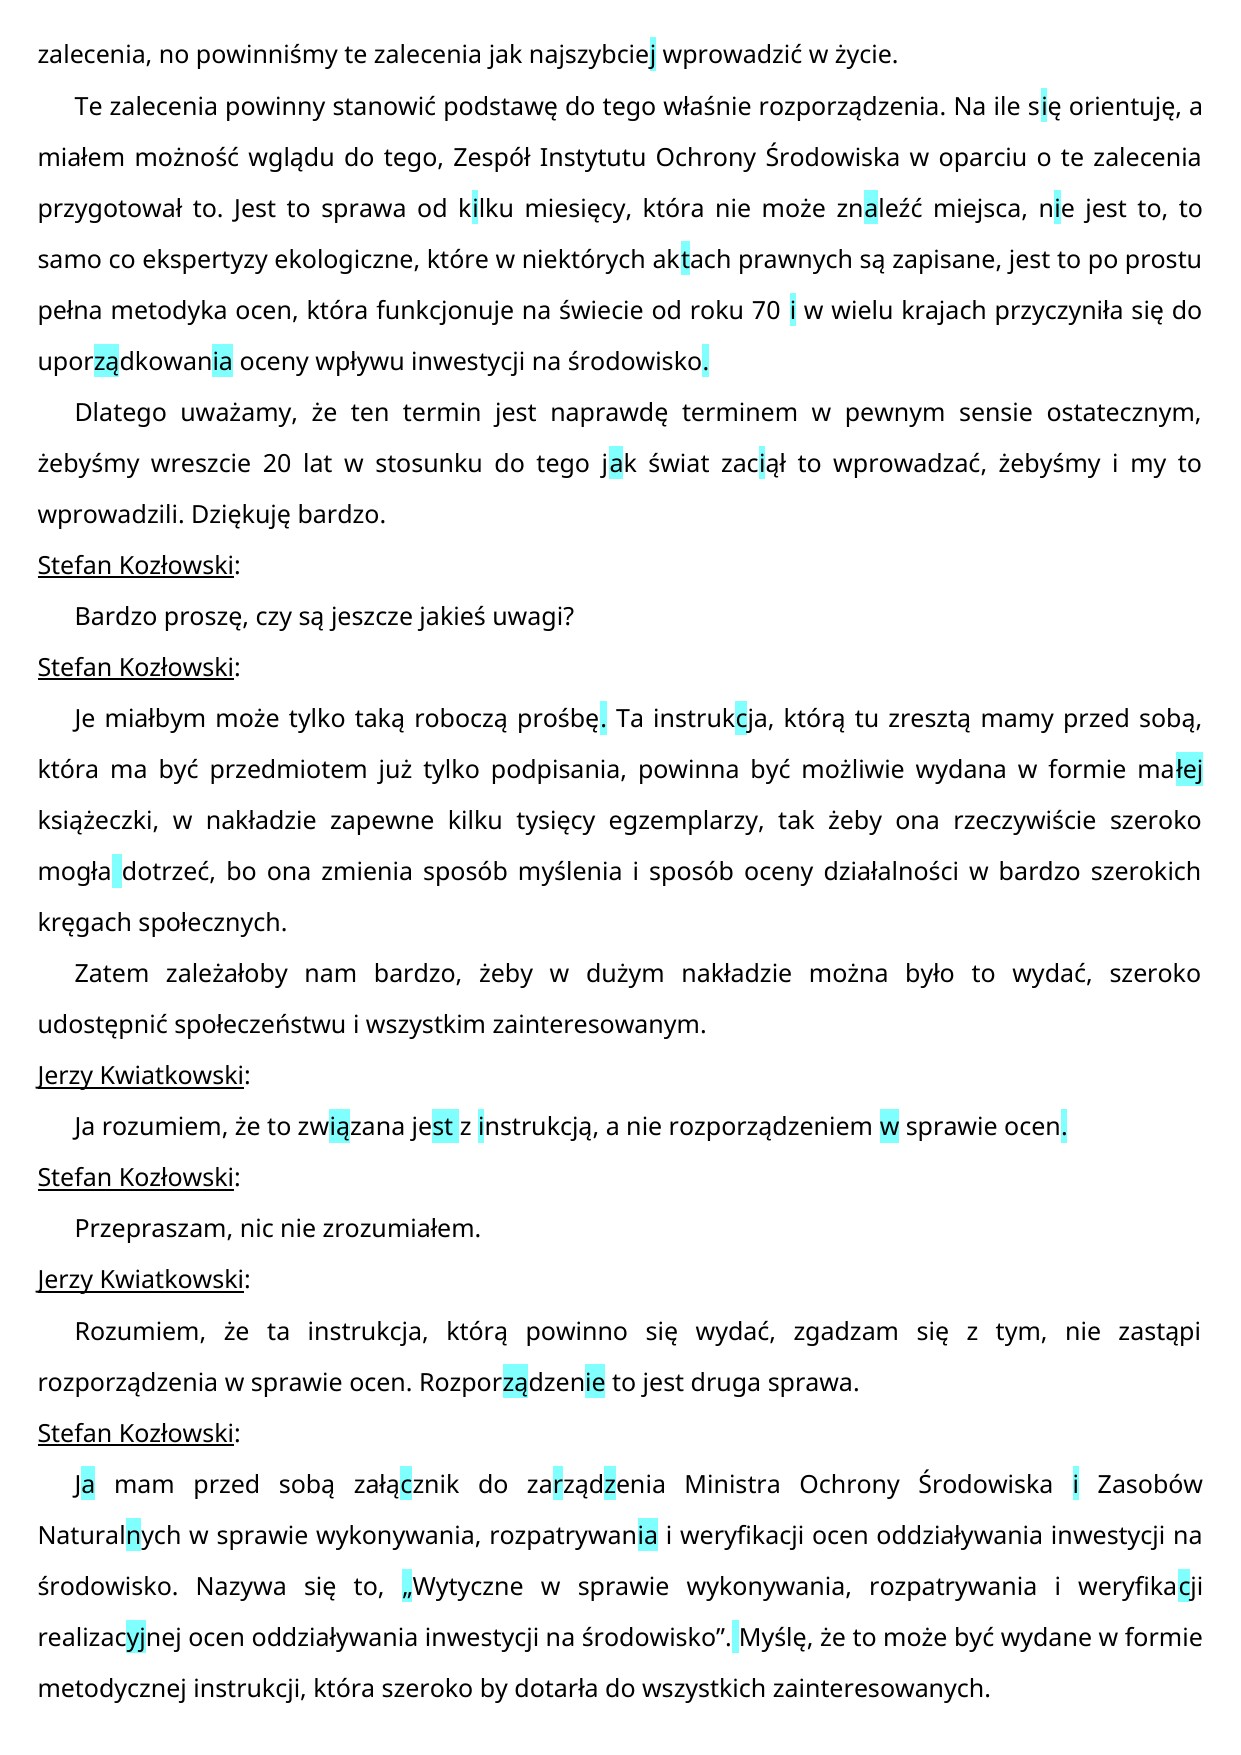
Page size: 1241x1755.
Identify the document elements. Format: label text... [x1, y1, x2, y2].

text Rozumiem, że ta instrukcja, którą powinno się wydać, zgadzam się z tym, nie zastąpi rozporządzenia w sprawie ocen. Rozporządzenie to jest druga sprawa. [37, 1313, 1203, 1398]
text Stefan Kozłowski: [37, 1415, 1203, 1449]
text Ja mam przed sobą załącznik do zarządzenia Ministra Ochrony Środowiska i Zasobów Naturalnych w sprawie wykonywania, rozpatrywania i weryfikacji ocen oddziaływania inwestycji na środowisko. Nazywa się to, „Wytyczne w sprawie wykonywania, rozpatrywania i weryfikacji realizacyjnej ocen oddziaływania inwestycji na środowisko”. Myślę, że to może być wydane w formie metodycznej instrukcji, która szeroko by dotarła do wszystkich zainteresowanych. [37, 1466, 1203, 1704]
text Dlatego uważamy, że ten termin jest naprawdę terminem w pewnym sensie ostatecznym, żebyśmy wreszcie 20 lat w stosunku do tego jak świat zaciął to wprowadzać, żebyśmy i my to wprowadzili. Dziękuję bardzo. [37, 394, 1203, 531]
text Jerzy Kwiatkowski: [37, 1058, 1203, 1092]
text Ja rozumiem, że to związana jest z instrukcją, a nie rozporządzeniem w sprawie ocen. [37, 1109, 1203, 1143]
text Bardzo proszę, czy są jeszcze jakieś uwagi? [37, 599, 1203, 633]
text Je miałbym może tylko taką roboczą prośbę. Ta instrukcja, którą tu zresztą mamy przed sobą, która ma być przedmiotem już tylko podpisania, powinna być możliwie wydana w formie małej książeczki, w nakładzie zapewne kilku tysięcy egzemplarzy, tak żeby ona rzeczywiście szeroko mogła dotrzeć, bo ona zmienia sposób myślenia i sposób oceny działalności w bardzo szerokich kręgach społecznych. [37, 701, 1203, 939]
text Stefan Kozłowski: [37, 548, 1203, 582]
text zalecenia, no powinniśmy te zalecenia jak najszybciej wprowadzić w życie. [37, 37, 1203, 71]
text Zatem zależałoby nam bardzo, żeby w dużym nakładzie można było to wydać, szeroko udostępnić społeczeństwu i wszystkim zainteresowanym. [37, 956, 1203, 1041]
text Przepraszam, nic nie zrozumiałem. [37, 1211, 1203, 1245]
text Jerzy Kwiatkowski: [37, 1262, 1203, 1296]
text Stefan Kozłowski: [37, 1160, 1203, 1194]
text Stefan Kozłowski: [37, 650, 1203, 684]
text Te zalecenia powinny stanowić podstawę do tego właśnie rozporządzenia. Na ile się orientuję, a miałem możność wglądu do tego, Zespół Instytutu Ochrony Środowiska w oparciu o te zalecenia przygotował to. Jest to sprawa od kilku miesięcy, która nie może znaleźć miejsca, nie jest to, to samo co ekspertyzy ekologiczne, które w niektórych aktach prawnych są zapisane, jest to po prostu pełna metodyka ocen, która funkcjonuje na świecie od roku 70 i w wielu krajach przyczyniła się do uporządkowania oceny wpływu inwestycji na środowisko. [37, 88, 1203, 377]
